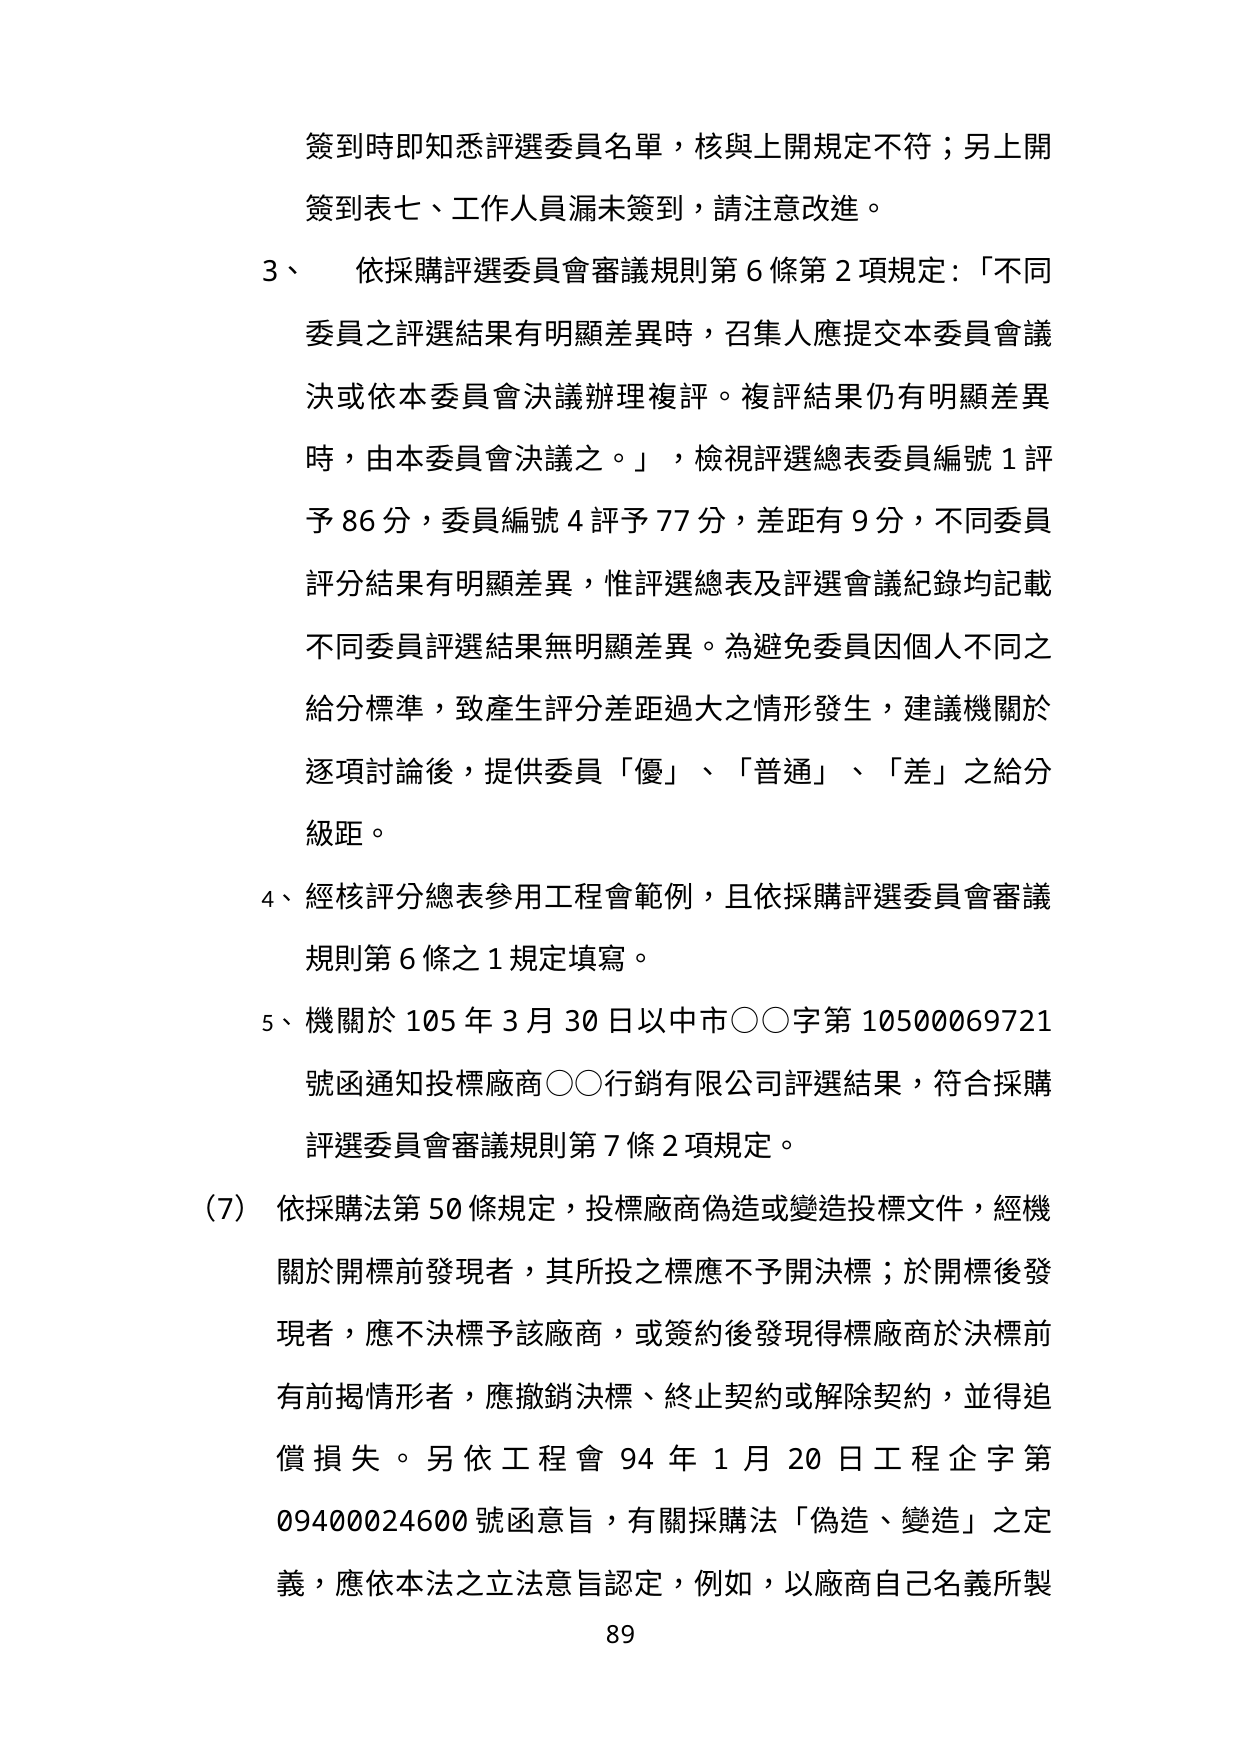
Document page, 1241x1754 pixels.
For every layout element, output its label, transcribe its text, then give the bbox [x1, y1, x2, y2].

list 機關於105年3月30日以中市○○字第10500069721號函通知投標廠商○○行銷有限公司評選結果，符合採購評選委員會審議規則第7條2項規定。 [261, 978, 1053, 1165]
list 依採購評選委員會審議規則第6條第2項規定:「不同委員之評選結果有明顯差異時，召集人應提交本委員會議決或依本委員會決議辦理複評。複評結果仍有明顯差異時，由本委員會決議之。」，檢視評選總表委員編號1評予86分，委員編號4評予77分，差距有9分，不同委員評分結果有明顯差異，惟評選總表及評選會議紀錄均記載不同委員評選結果無明顯差異。為避免委員因個人不同之給分標準，致產生評分差距過大之情形發生，建議機關於逐項討論後，提供委員「優」、「普通」、「差」之給分級距。 [261, 228, 1053, 853]
list 經核評分總表參用工程會範例，且依採購評選委員會審議規則第6條之1規定填寫。 [261, 853, 1053, 978]
list 簽到時即知悉評選委員名單，核與上開規定不符；另上開簽到表七、工作人員漏未簽到，請注意改進。 [261, 103, 1053, 228]
list 依採購法第50條規定，投標廠商偽造或變造投標文件，經機關於開標前發現者，其所投之標應不予開決標；於開標後發現者，應不決標予該廠商，或簽約後發現得標廠商於決標前有前揭情形者，應撤銷決標、終止契約或解除契約，並得追償損失。另依工程會94年1月20日工程企字第09400024600號函意旨，有關採購法「偽造、變造」之定義，應依本法之立法意旨認定，例如，以廠商自己名義所製 [187, 1165, 1053, 1603]
